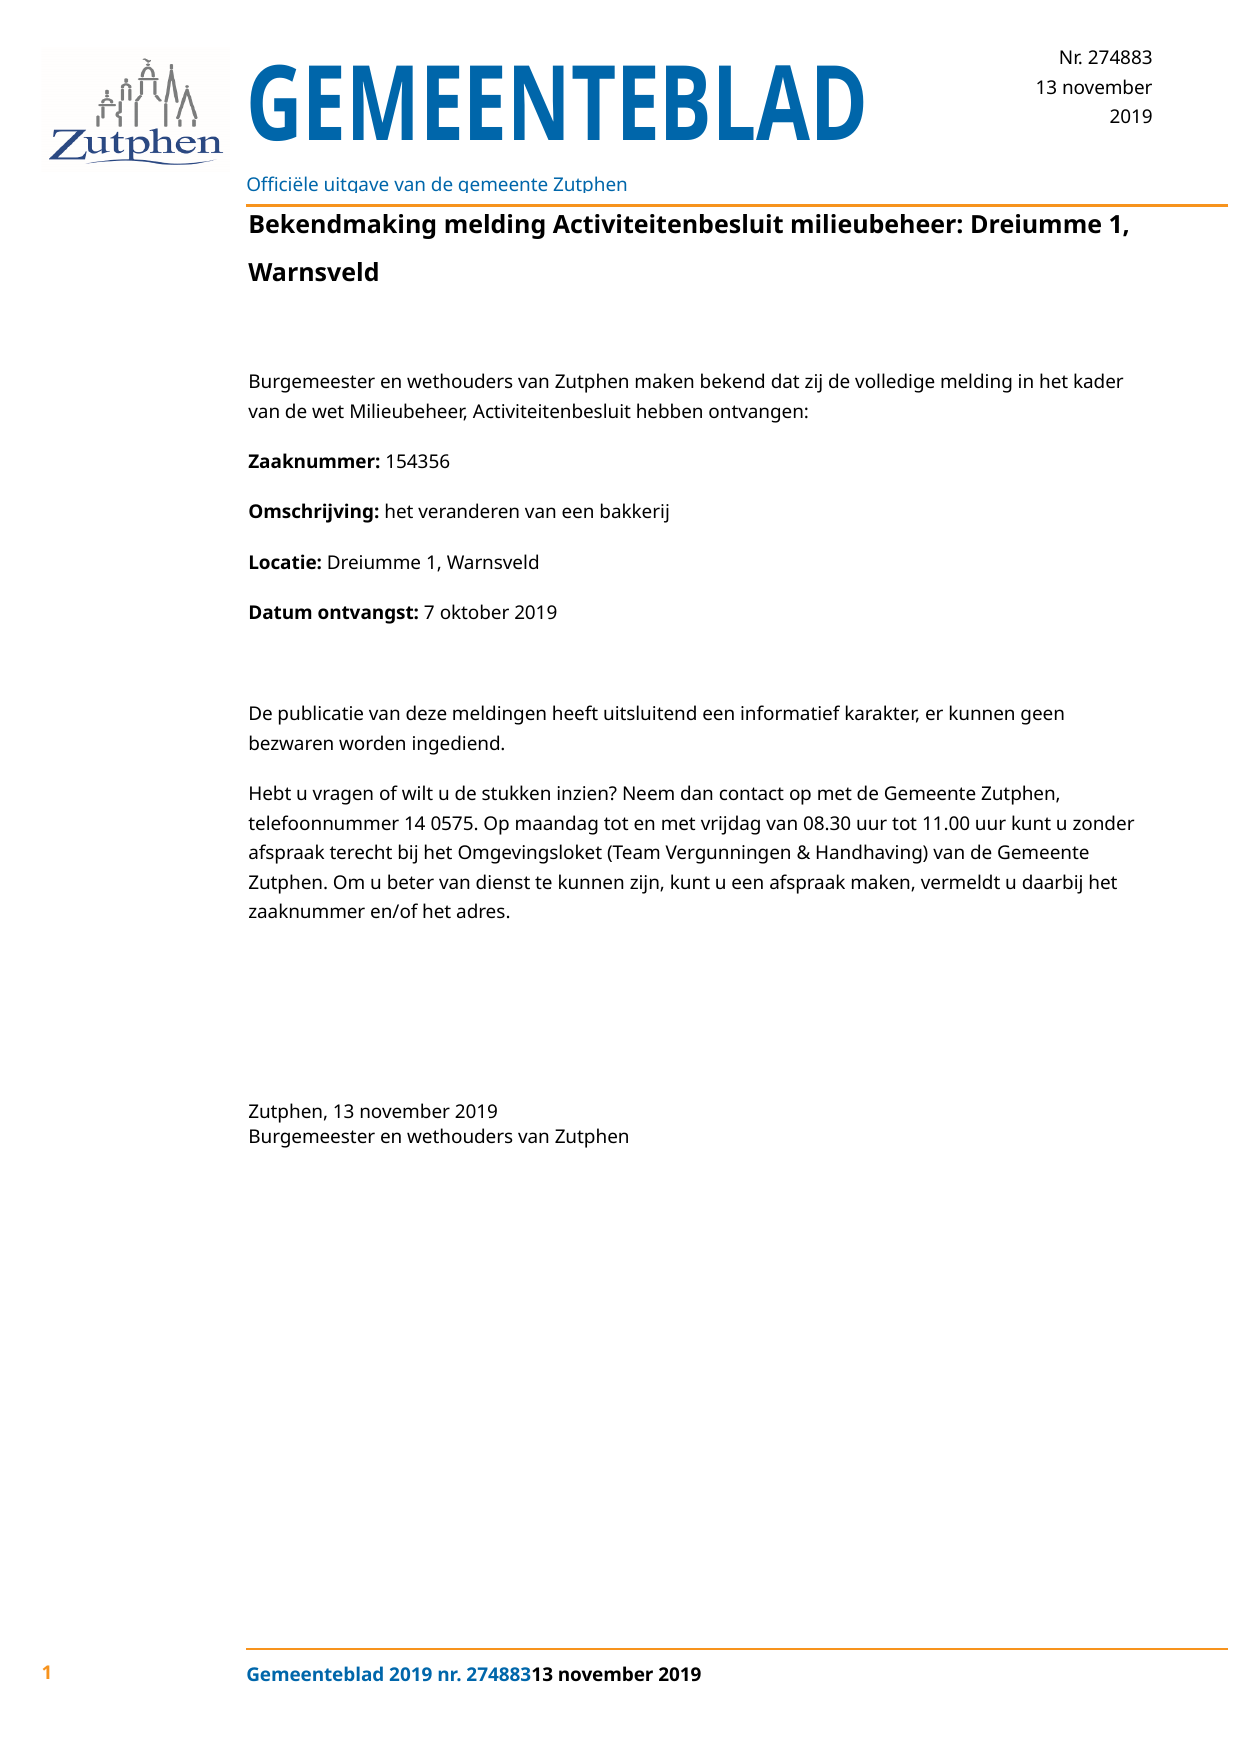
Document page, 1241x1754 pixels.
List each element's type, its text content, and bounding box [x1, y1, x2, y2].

text Bekendmaking melding Activiteitenbesluit milieubeheer: Dreiumme 1, Warnsveld [248, 207, 1152, 288]
text De publicatie van deze meldingen heeft uitsluitend een informatief karakter, er kunnen geen bezwaren worden ingediend. [248, 700, 1152, 756]
text Zutphen, 13 november 2019 [248, 1098, 1152, 1123]
text Burgemeester en wethouders van Zutphen [248, 1123, 1152, 1149]
text Burgemeester en wethouders van Zutphen maken bekend dat zij de volledige melding in het kader van de wet Milieubeheer, Activiteitenbesluit hebben ontvangen: [248, 368, 1152, 424]
text Datum ontvangst: 7 oktober 2019 [248, 599, 1152, 625]
picture [41, 47, 231, 172]
text Locatie: Dreiumme 1, Warnsveld [248, 549, 1152, 575]
text Hebt u vragen of wilt u de stukken inzien? Neem dan contact op met de Gemeente Zutphen, telefoonnummer 14 0575. Op maandag tot en met vrijdag van 08.30 uur tot 11.00 uur kunt u zonder afspraak terecht bij het Omgevingsloket (Team Vergunningen & Handhaving) van de Gemeente Zutphen. Om u beter van dienst te kunnen zijn, kunt u een afspraak maken, vermeldt u daarbij het zaaknummer en/of het adres. [248, 780, 1152, 924]
text Zaaknummer: 154356 [248, 448, 1152, 474]
text Omschrijving: het veranderen van een bakkerij [248, 499, 1152, 524]
